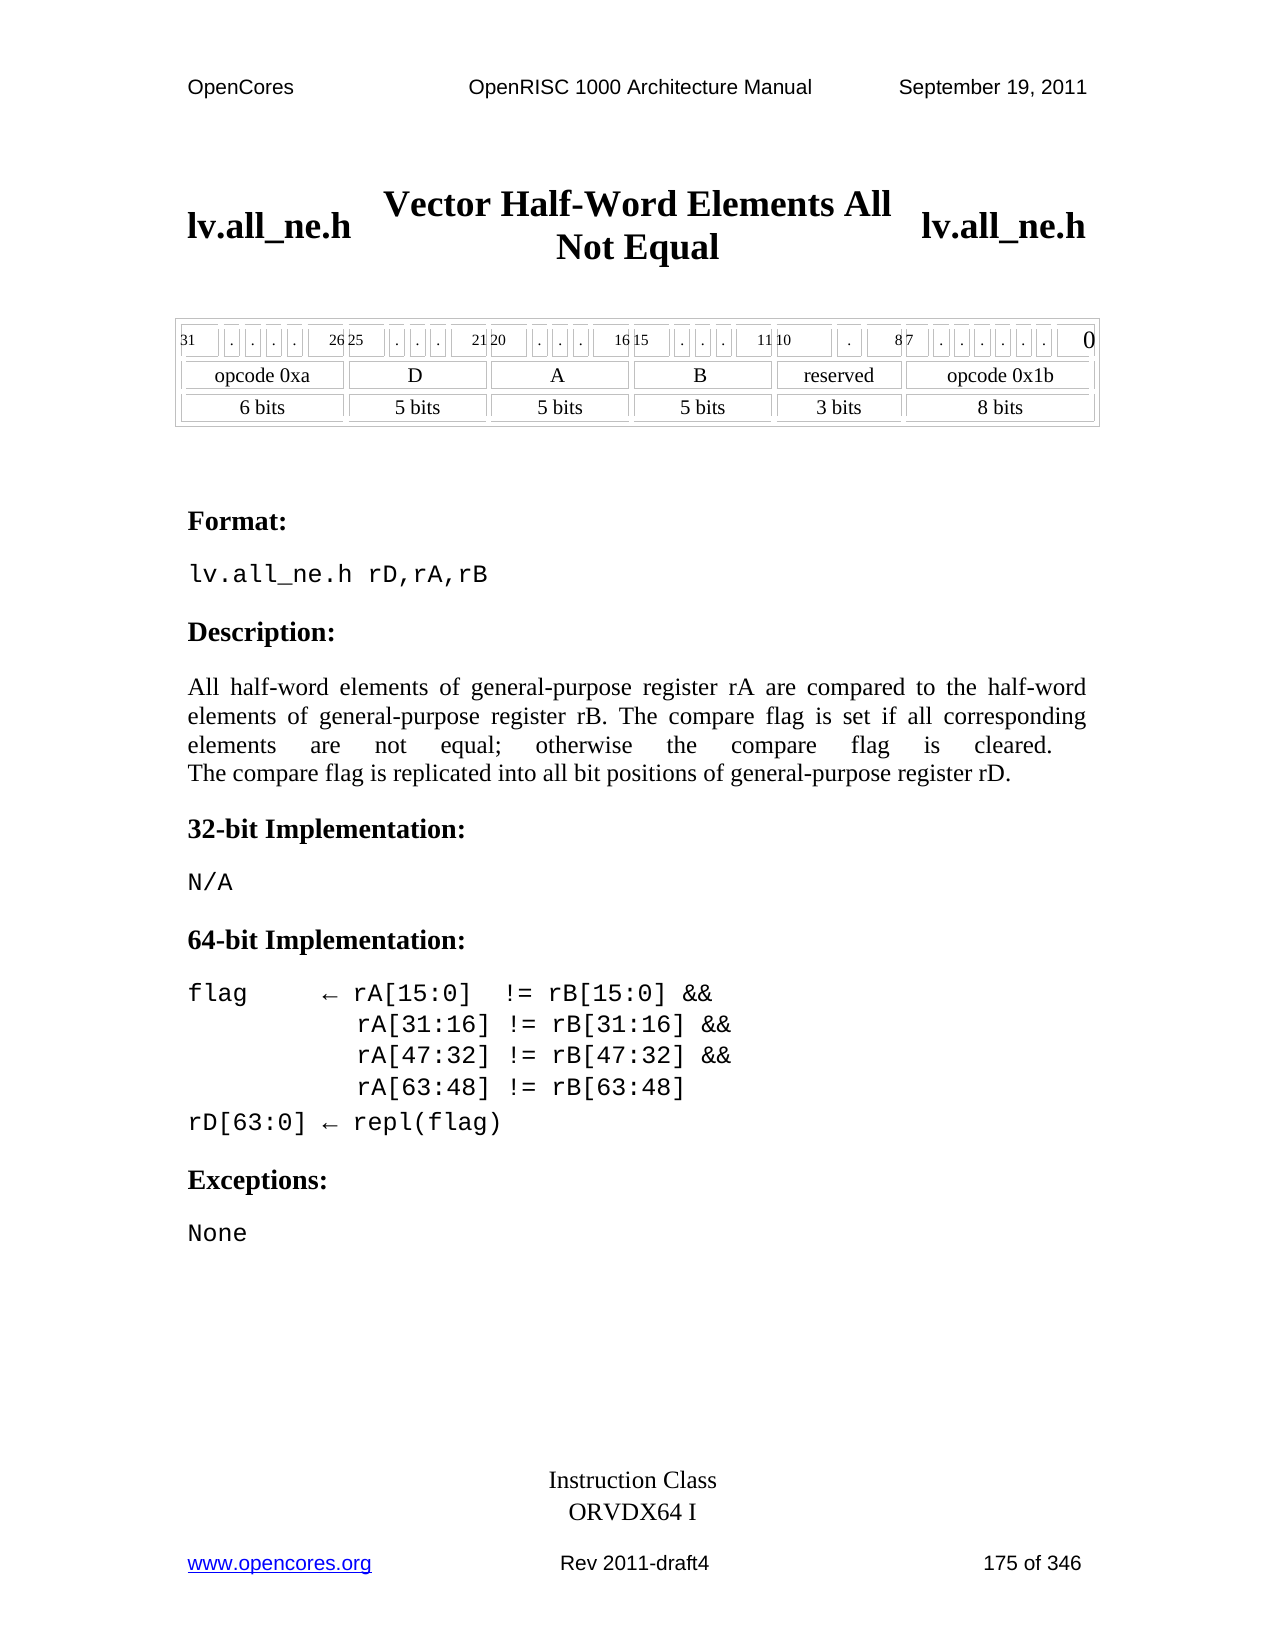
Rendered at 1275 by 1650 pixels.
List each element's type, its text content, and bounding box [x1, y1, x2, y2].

text lv.all_ne.h rD,rA,rB [187, 561, 1087, 590]
text N/A [187, 869, 1087, 898]
text Format: [187, 504, 1087, 536]
text None [187, 1221, 1087, 1249]
text Exceptions: [187, 1163, 1087, 1196]
text All half-word elements of general-purpose register rA are compared to the half-word elements of general-purpose register rB. The compare flag is set if all corresponding elements are not equal; otherwise the compare flag is cleared. The compare flag is replicated into all bit positions of general-purpose register rD. [187, 672, 1087, 787]
text flag ← rA[15:0] != rB[15:0] && rA[31:16] != rB[31:16] && rA[47:32] != rB[47:32] && rA[63:48] != rB[63:48] rD[63:0] ← repl(flag) [187, 980, 1087, 1138]
text Description: [187, 615, 1087, 647]
text 32-bit Implementation: [187, 812, 1087, 844]
text 64-bit Implementation: [187, 923, 1087, 955]
